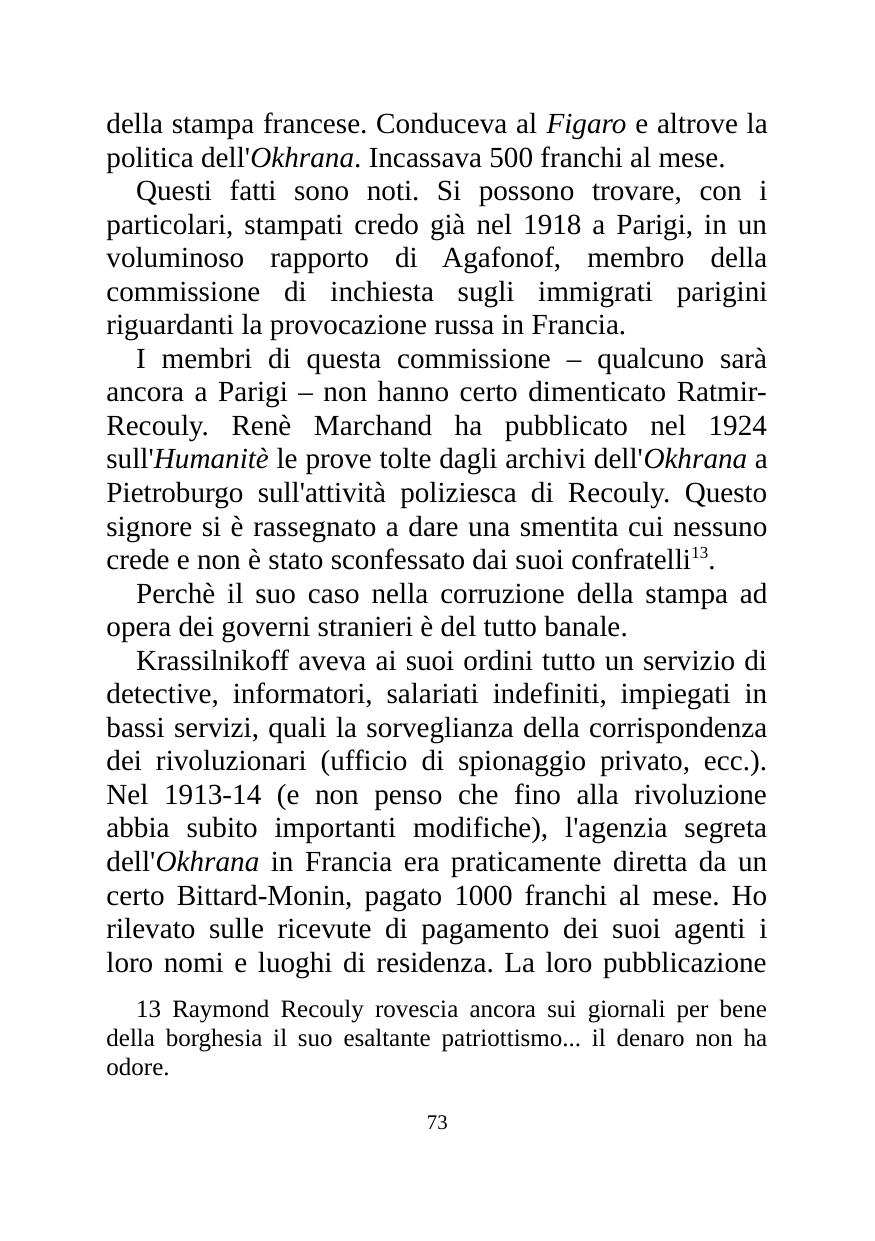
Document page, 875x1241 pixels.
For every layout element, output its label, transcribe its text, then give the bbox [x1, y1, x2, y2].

text Krassilnikoff aveva ai suoi ordini tutto un servizio di detective, informatori, salariati indefiniti, impiegati in bassi servizi, quali la sorveglianza della corrispondenza dei rivoluzionari (ufficio di spionaggio privato, ecc.). Nel 1913-14 (e non penso che fino alla rivoluzione abbia subito importanti modifiche), l'agenzia segreta dell'Okhrana in Francia era praticamente diretta da un certo Bittard-Monin, pagato 1000 franchi al mese. Ho rilevato sulle ricevute di pagamento dei suoi agenti i loro nomi e luoghi di residenza. La loro pubblicazione [106, 643, 768, 978]
text della stampa francese. Conduceva al Figaro e altrove la politica dell'Okhrana. Incassava 500 franchi al mese. [106, 106, 768, 173]
text Perchè il suo caso nella corruzione della stampa ad opera dei governi stranieri è del tutto banale. [106, 576, 768, 643]
text I membri di questa commissione – qualcuno sarà ancora a Parigi – non hanno certo dimenticato Ratmir-Recouly. Renè Marchand ha pubblicato nel 1924 sull'Humanitè le prove tolte dagli archivi dell'Okhrana a Pietroburgo sull'attività poliziesca di Recouly. Questo signore si è rassegnato a dare una smentita cui nessuno crede e non è stato sconfessato dai suoi confratelli. [106, 341, 768, 576]
text Raymond Recouly rovescia ancora sui giornali per bene della borghesia il suo esaltante patriottismo... il denaro non ha odore. [106, 994, 768, 1080]
text Questi fatti sono noti. Si possono trovare, con i particolari, stampati credo già nel 1918 a Parigi, in un voluminoso rapporto di Agafonof, membro della commissione di inchiesta sugli immigrati parigini riguardanti la provocazione russa in Francia. [106, 173, 768, 341]
